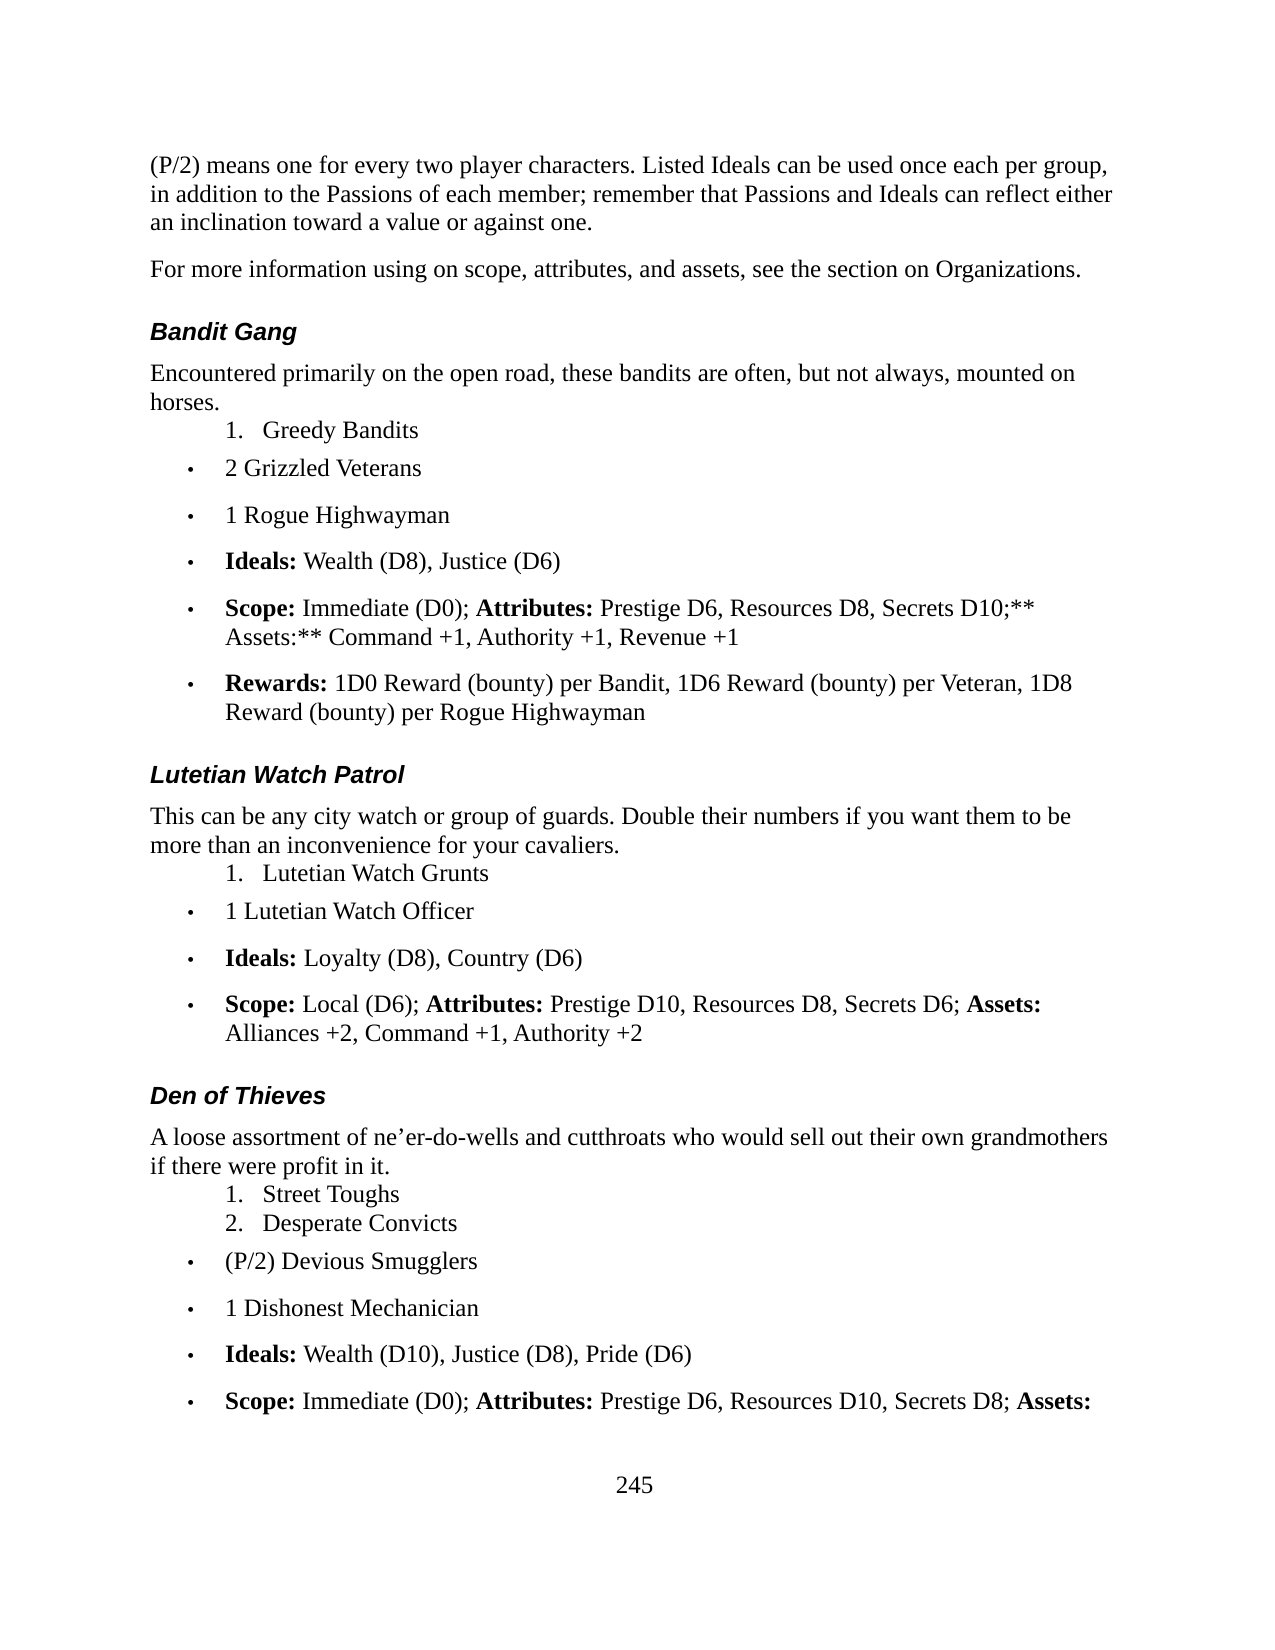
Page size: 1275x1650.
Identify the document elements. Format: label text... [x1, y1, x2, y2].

list Desperate Convicts [225, 1208, 1125, 1237]
list (P/2) Devious Smugglers [187, 1246, 1125, 1275]
text (P/2) means one for every two player characters. Listed Ideals can be used once each per group, in addition to the Passions of each member; remember that Passions and Ideals can reflect either an inclination toward a value or against one. [150, 150, 1125, 236]
list Scope: Immediate (D0); Attributes: Prestige D6, Resources D8, Secrets D10;** Assets:** Command +1, Authority +1, Revenue +1 [187, 593, 1125, 651]
text Encountered primarily on the open road, these bandits are often, but not always, mounted on horses. [150, 358, 1125, 415]
list Scope: Local (D6); Attributes: Prestige D10, Resources D8, Secrets D6; Assets: Alliances +2, Command +1, Authority +2 [187, 989, 1125, 1047]
list Scope: Immediate (D0); Attributes: Prestige D6, Resources D10, Secrets D8; Assets: [187, 1386, 1125, 1415]
subtitle Lutetian Watch Patrol [150, 760, 1125, 788]
list Ideals: Wealth (D8), Justice (D6) [187, 546, 1125, 575]
list 2 Grizzled Veterans [187, 453, 1125, 482]
list Ideals: Wealth (D10), Justice (D8), Pride (D6) [187, 1339, 1125, 1368]
list Street Toughs [225, 1179, 1125, 1208]
text This can be any city watch or group of guards. Double their numbers if you want them to be more than an inconvenience for your cavaliers. [150, 801, 1125, 858]
list Lutetian Watch Grunts [225, 858, 1125, 887]
subtitle Bandit Gang [150, 317, 1125, 345]
list 1 Dishonest Mechanician [187, 1293, 1125, 1321]
text A loose assortment of ne’er-do-wells and cutthroats who would sell out their own grandmothers if there were profit in it. [150, 1122, 1125, 1179]
list Rewards: 1D0 Reward (bounty) per Bandit, 1D6 Reward (bounty) per Veteran, 1D8 Reward (bounty) per Rogue Highwayman [187, 668, 1125, 726]
list Greedy Bandits [225, 415, 1125, 444]
list 1 Lutetian Watch Officer [187, 896, 1125, 925]
list Ideals: Loyalty (D8), Country (D6) [187, 943, 1125, 972]
list 1 Rogue Highwayman [187, 500, 1125, 528]
text For more information using on scope, attributes, and assets, see the section on Organizations. [150, 254, 1125, 283]
subtitle Den of Thieves [150, 1081, 1125, 1109]
